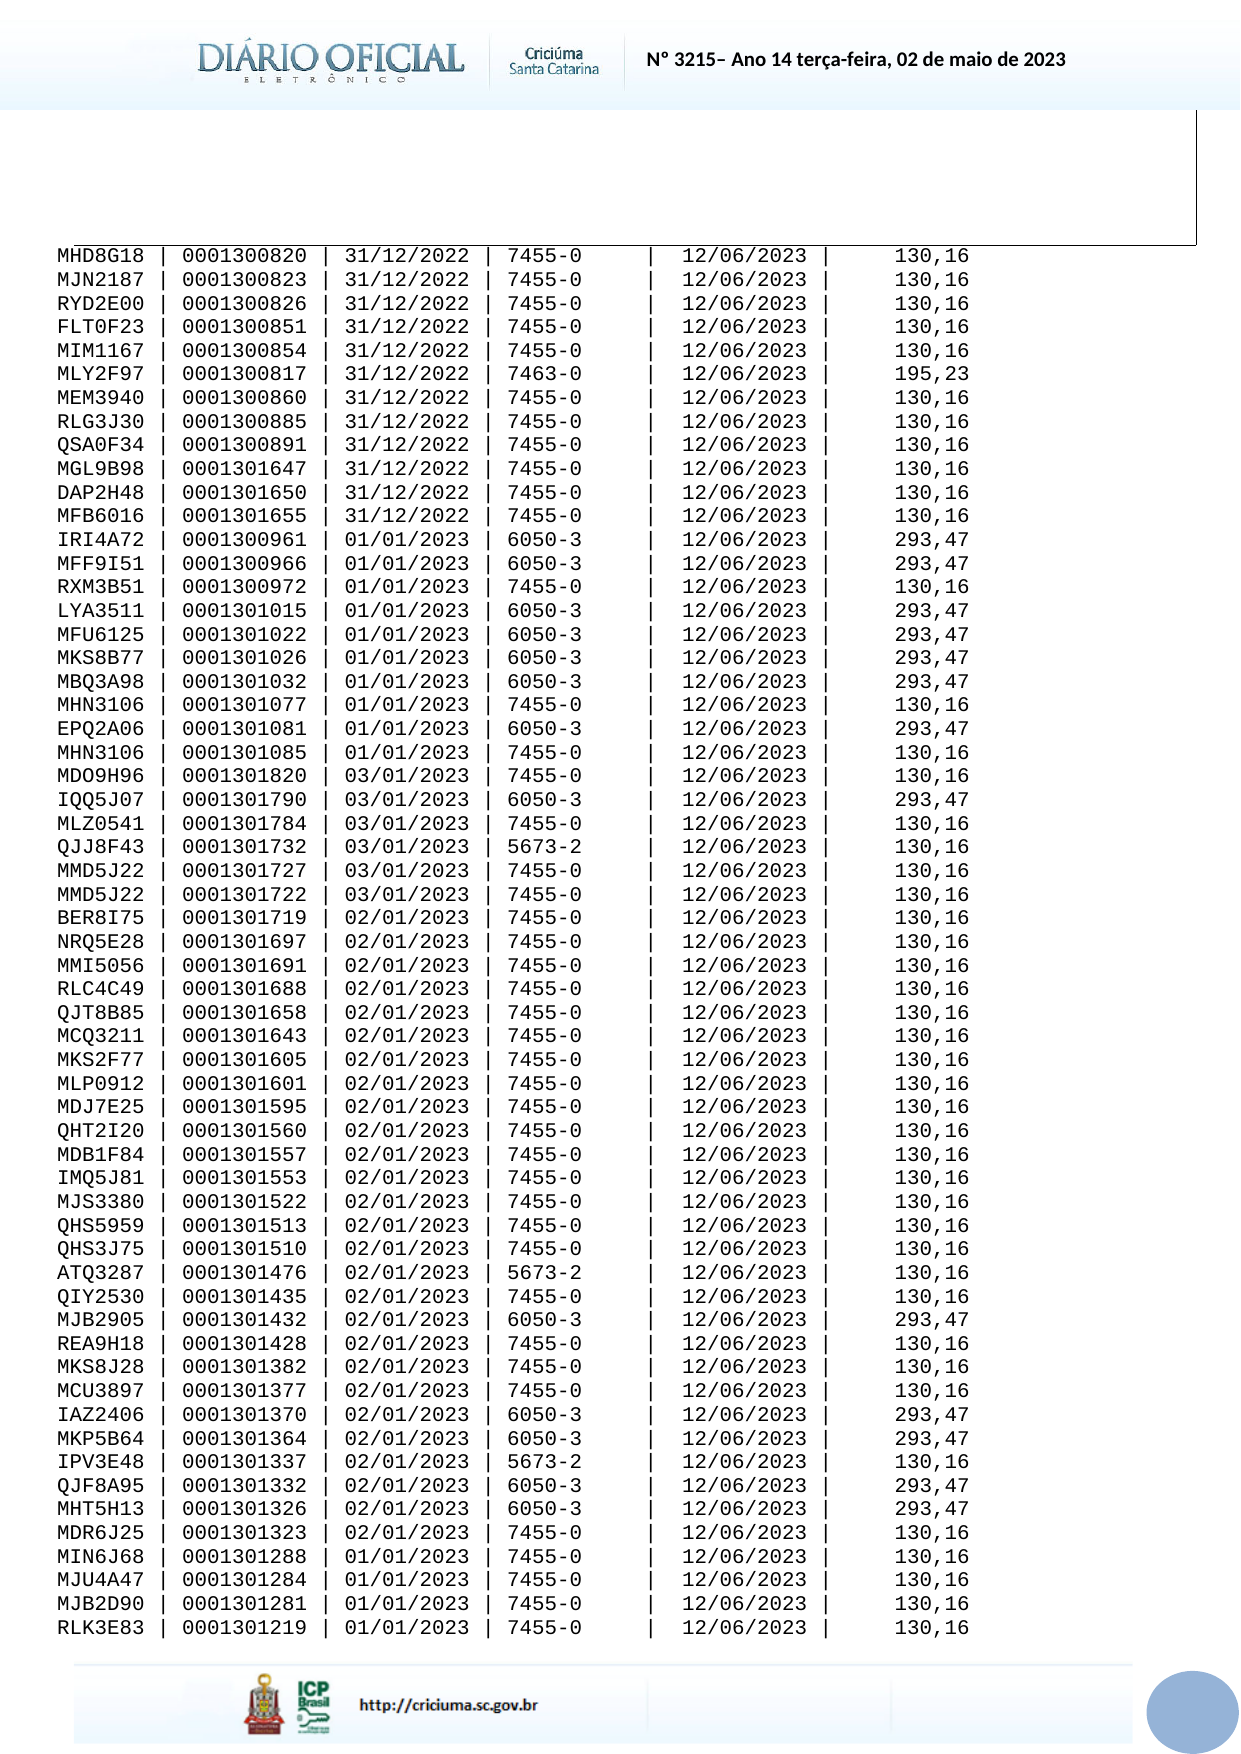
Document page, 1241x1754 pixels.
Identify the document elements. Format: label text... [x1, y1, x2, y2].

text MIN6J68 | 0001301288 | 01/01/2023 | 7455-0 | 12/06/2023 | 130,16 [44, 1546, 1196, 1569]
text MJN2187 | 0001300823 | 31/12/2022 | 7455-0 | 12/06/2023 | 130,16 [44, 269, 1196, 292]
text MHN3106 | 0001301085 | 01/01/2023 | 7455-0 | 12/06/2023 | 130,16 [44, 742, 1196, 765]
text MLY2F97 | 0001300817 | 31/12/2022 | 7463-0 | 12/06/2023 | 195,23 [44, 363, 1196, 387]
text MKP5B64 | 0001301364 | 02/01/2023 | 6050-3 | 12/06/2023 | 293,47 [44, 1427, 1196, 1451]
text RLG3J30 | 0001300885 | 31/12/2022 | 7455-0 | 12/06/2023 | 130,16 [44, 411, 1196, 434]
text RLK3E83 | 0001301219 | 01/01/2023 | 7455-0 | 12/06/2023 | 130,16 [44, 1617, 1196, 1640]
text MCQ3211 | 0001301643 | 02/01/2023 | 7455-0 | 12/06/2023 | 130,16 [44, 1026, 1196, 1049]
text MMD5J22 | 0001301727 | 03/01/2023 | 7455-0 | 12/06/2023 | 130,16 [44, 860, 1196, 884]
text EPQ2A06 | 0001301081 | 01/01/2023 | 6050-3 | 12/06/2023 | 293,47 [44, 718, 1196, 742]
text MHT5H13 | 0001301326 | 02/01/2023 | 6050-3 | 12/06/2023 | 293,47 [44, 1498, 1196, 1522]
text MBQ3A98 | 0001301032 | 01/01/2023 | 6050-3 | 12/06/2023 | 293,47 [44, 671, 1196, 694]
text MLZ0541 | 0001301784 | 03/01/2023 | 7455-0 | 12/06/2023 | 130,16 [44, 813, 1196, 836]
text IQQ5J07 | 0001301790 | 03/01/2023 | 6050-3 | 12/06/2023 | 293,47 [44, 789, 1196, 813]
text NRQ5E28 | 0001301697 | 02/01/2023 | 7455-0 | 12/06/2023 | 130,16 [44, 931, 1196, 954]
text MJU4A47 | 0001301284 | 01/01/2023 | 7455-0 | 12/06/2023 | 130,16 [44, 1569, 1196, 1593]
text MEM3940 | 0001300860 | 31/12/2022 | 7455-0 | 12/06/2023 | 130,16 [44, 387, 1196, 411]
text QJT8B85 | 0001301658 | 02/01/2023 | 7455-0 | 12/06/2023 | 130,16 [44, 1002, 1196, 1026]
text MKS2F77 | 0001301605 | 02/01/2023 | 7455-0 | 12/06/2023 | 130,16 [44, 1049, 1196, 1073]
text MFU6125 | 0001301022 | 01/01/2023 | 6050-3 | 12/06/2023 | 293,47 [44, 623, 1196, 647]
text QHT2I20 | 0001301560 | 02/01/2023 | 7455-0 | 12/06/2023 | 130,16 [44, 1120, 1196, 1144]
text BER8I75 | 0001301719 | 02/01/2023 | 7455-0 | 12/06/2023 | 130,16 [44, 907, 1196, 931]
text QSA0F34 | 0001300891 | 31/12/2022 | 7455-0 | 12/06/2023 | 130,16 [44, 434, 1196, 458]
text MIM1167 | 0001300854 | 31/12/2022 | 7455-0 | 12/06/2023 | 130,16 [44, 340, 1196, 363]
text REA9H18 | 0001301428 | 02/01/2023 | 7455-0 | 12/06/2023 | 130,16 [44, 1333, 1196, 1357]
text IRI4A72 | 0001300961 | 01/01/2023 | 6050-3 | 12/06/2023 | 293,47 [44, 529, 1196, 553]
text QJF8A95 | 0001301332 | 02/01/2023 | 6050-3 | 12/06/2023 | 293,47 [44, 1475, 1196, 1498]
text MJB2905 | 0001301432 | 02/01/2023 | 6050-3 | 12/06/2023 | 293,47 [44, 1309, 1196, 1333]
text ATQ3287 | 0001301476 | 02/01/2023 | 5673-2 | 12/06/2023 | 130,16 [44, 1262, 1196, 1286]
text MHN3106 | 0001301077 | 01/01/2023 | 7455-0 | 12/06/2023 | 130,16 [44, 694, 1196, 718]
text IPV3E48 | 0001301337 | 02/01/2023 | 5673-2 | 12/06/2023 | 130,16 [44, 1451, 1196, 1475]
text MJB2D90 | 0001301281 | 01/01/2023 | 7455-0 | 12/06/2023 | 130,16 [44, 1593, 1196, 1617]
text LYA3511 | 0001301015 | 01/01/2023 | 6050-3 | 12/06/2023 | 293,47 [44, 600, 1196, 623]
text QHS5959 | 0001301513 | 02/01/2023 | 7455-0 | 12/06/2023 | 130,16 [44, 1215, 1196, 1238]
text MCU3897 | 0001301377 | 02/01/2023 | 7455-0 | 12/06/2023 | 130,16 [44, 1380, 1196, 1404]
text MDB1F84 | 0001301557 | 02/01/2023 | 7455-0 | 12/06/2023 | 130,16 [44, 1144, 1196, 1167]
text MJS3380 | 0001301522 | 02/01/2023 | 7455-0 | 12/06/2023 | 130,16 [44, 1191, 1196, 1215]
text QJJ8F43 | 0001301732 | 03/01/2023 | 5673-2 | 12/06/2023 | 130,16 [44, 836, 1196, 860]
text MLP0912 | 0001301601 | 02/01/2023 | 7455-0 | 12/06/2023 | 130,16 [44, 1073, 1196, 1096]
text MDO9H96 | 0001301820 | 03/01/2023 | 7455-0 | 12/06/2023 | 130,16 [44, 765, 1196, 789]
text RLC4C49 | 0001301688 | 02/01/2023 | 7455-0 | 12/06/2023 | 130,16 [44, 978, 1196, 1002]
text MFF9I51 | 0001300966 | 01/01/2023 | 6050-3 | 12/06/2023 | 293,47 [44, 553, 1196, 576]
text MMD5J22 | 0001301722 | 03/01/2023 | 7455-0 | 12/06/2023 | 130,16 [44, 884, 1196, 907]
text MDJ7E25 | 0001301595 | 02/01/2023 | 7455-0 | 12/06/2023 | 130,16 [44, 1096, 1196, 1120]
text RXM3B51 | 0001300972 | 01/01/2023 | 7455-0 | 12/06/2023 | 130,16 [44, 576, 1196, 600]
text MKS8J28 | 0001301382 | 02/01/2023 | 7455-0 | 12/06/2023 | 130,16 [44, 1357, 1196, 1380]
text IAZ2406 | 0001301370 | 02/01/2023 | 6050-3 | 12/06/2023 | 293,47 [44, 1404, 1196, 1427]
text RYD2E00 | 0001300826 | 31/12/2022 | 7455-0 | 12/06/2023 | 130,16 [44, 292, 1196, 316]
text QHS3J75 | 0001301510 | 02/01/2023 | 7455-0 | 12/06/2023 | 130,16 [44, 1238, 1196, 1262]
text QIY2530 | 0001301435 | 02/01/2023 | 7455-0 | 12/06/2023 | 130,16 [44, 1286, 1196, 1309]
text DAP2H48 | 0001301650 | 31/12/2022 | 7455-0 | 12/06/2023 | 130,16 [44, 482, 1196, 505]
text MMI5056 | 0001301691 | 02/01/2023 | 7455-0 | 12/06/2023 | 130,16 [44, 954, 1196, 978]
text MDR6J25 | 0001301323 | 02/01/2023 | 7455-0 | 12/06/2023 | 130,16 [44, 1522, 1196, 1546]
text MFB6016 | 0001301655 | 31/12/2022 | 7455-0 | 12/06/2023 | 130,16 [44, 505, 1196, 529]
text IMQ5J81 | 0001301553 | 02/01/2023 | 7455-0 | 12/06/2023 | 130,16 [44, 1167, 1196, 1191]
text FLT0F23 | 0001300851 | 31/12/2022 | 7455-0 | 12/06/2023 | 130,16 [44, 316, 1196, 340]
text MGL9B98 | 0001301647 | 31/12/2022 | 7455-0 | 12/06/2023 | 130,16 [44, 458, 1196, 482]
text MKS8B77 | 0001301026 | 01/01/2023 | 6050-3 | 12/06/2023 | 293,47 [44, 647, 1196, 671]
text MHD8G18 | 0001300820 | 31/12/2022 | 7455-0 | 12/06/2023 | 130,16 [44, 245, 1196, 269]
